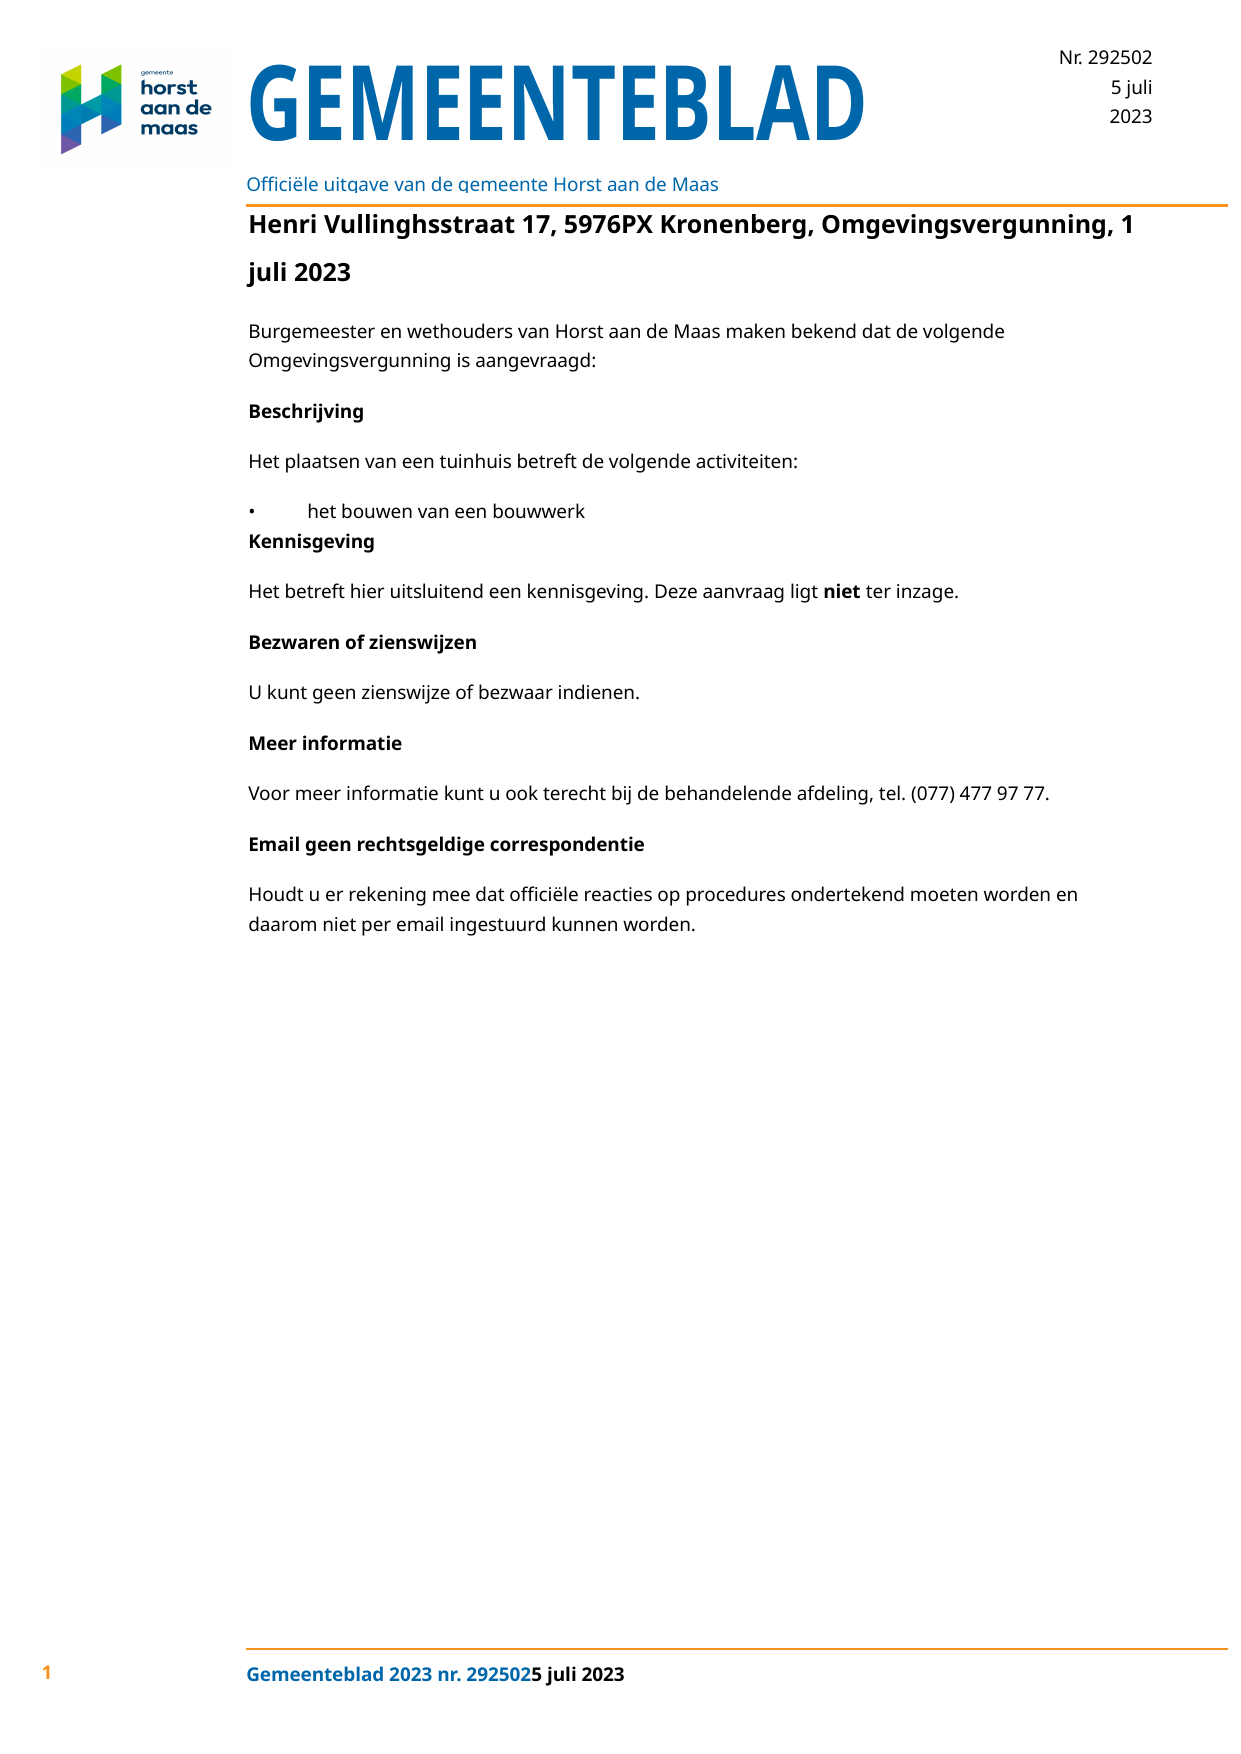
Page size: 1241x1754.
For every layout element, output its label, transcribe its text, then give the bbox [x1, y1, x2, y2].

text Het betreft hier uitsluitend een kennisgeving. Deze aanvraag ligt niet ter inzage. [248, 579, 1152, 604]
text Houdt u er rekening mee dat officiële reacties op procedures ondertekend moeten worden en daarom niet per email ingestuurd kunnen worden. [248, 881, 1152, 937]
text Email geen rechtsgeldige correspondentie [248, 831, 1152, 857]
list het bouwen van een bouwwerk [248, 499, 1152, 524]
text Burgemeester en wethouders van Horst aan de Maas maken bekend dat de volgende Omgevingsvergunning is aangevraagd: [248, 318, 1152, 373]
text Meer informatie [248, 730, 1152, 756]
text Beschrijving [248, 398, 1152, 424]
picture [41, 47, 231, 172]
text Het plaatsen van een tuinhuis betreft de volgende activiteiten: [248, 448, 1152, 474]
text Henri Vullinghsstraat 17, 5976PX Kronenberg, Omgevingsvergunning, 1 juli 2023 [248, 207, 1152, 288]
text Bezwaren of zienswijzen [248, 629, 1152, 655]
text U kunt geen zienswijze of bezwaar indienen. [248, 679, 1152, 705]
text Kennisgeving [248, 528, 1152, 554]
text Voor meer informatie kunt u ook terecht bij de behandelende afdeling, tel. (077) 477 97 77. [248, 780, 1152, 806]
